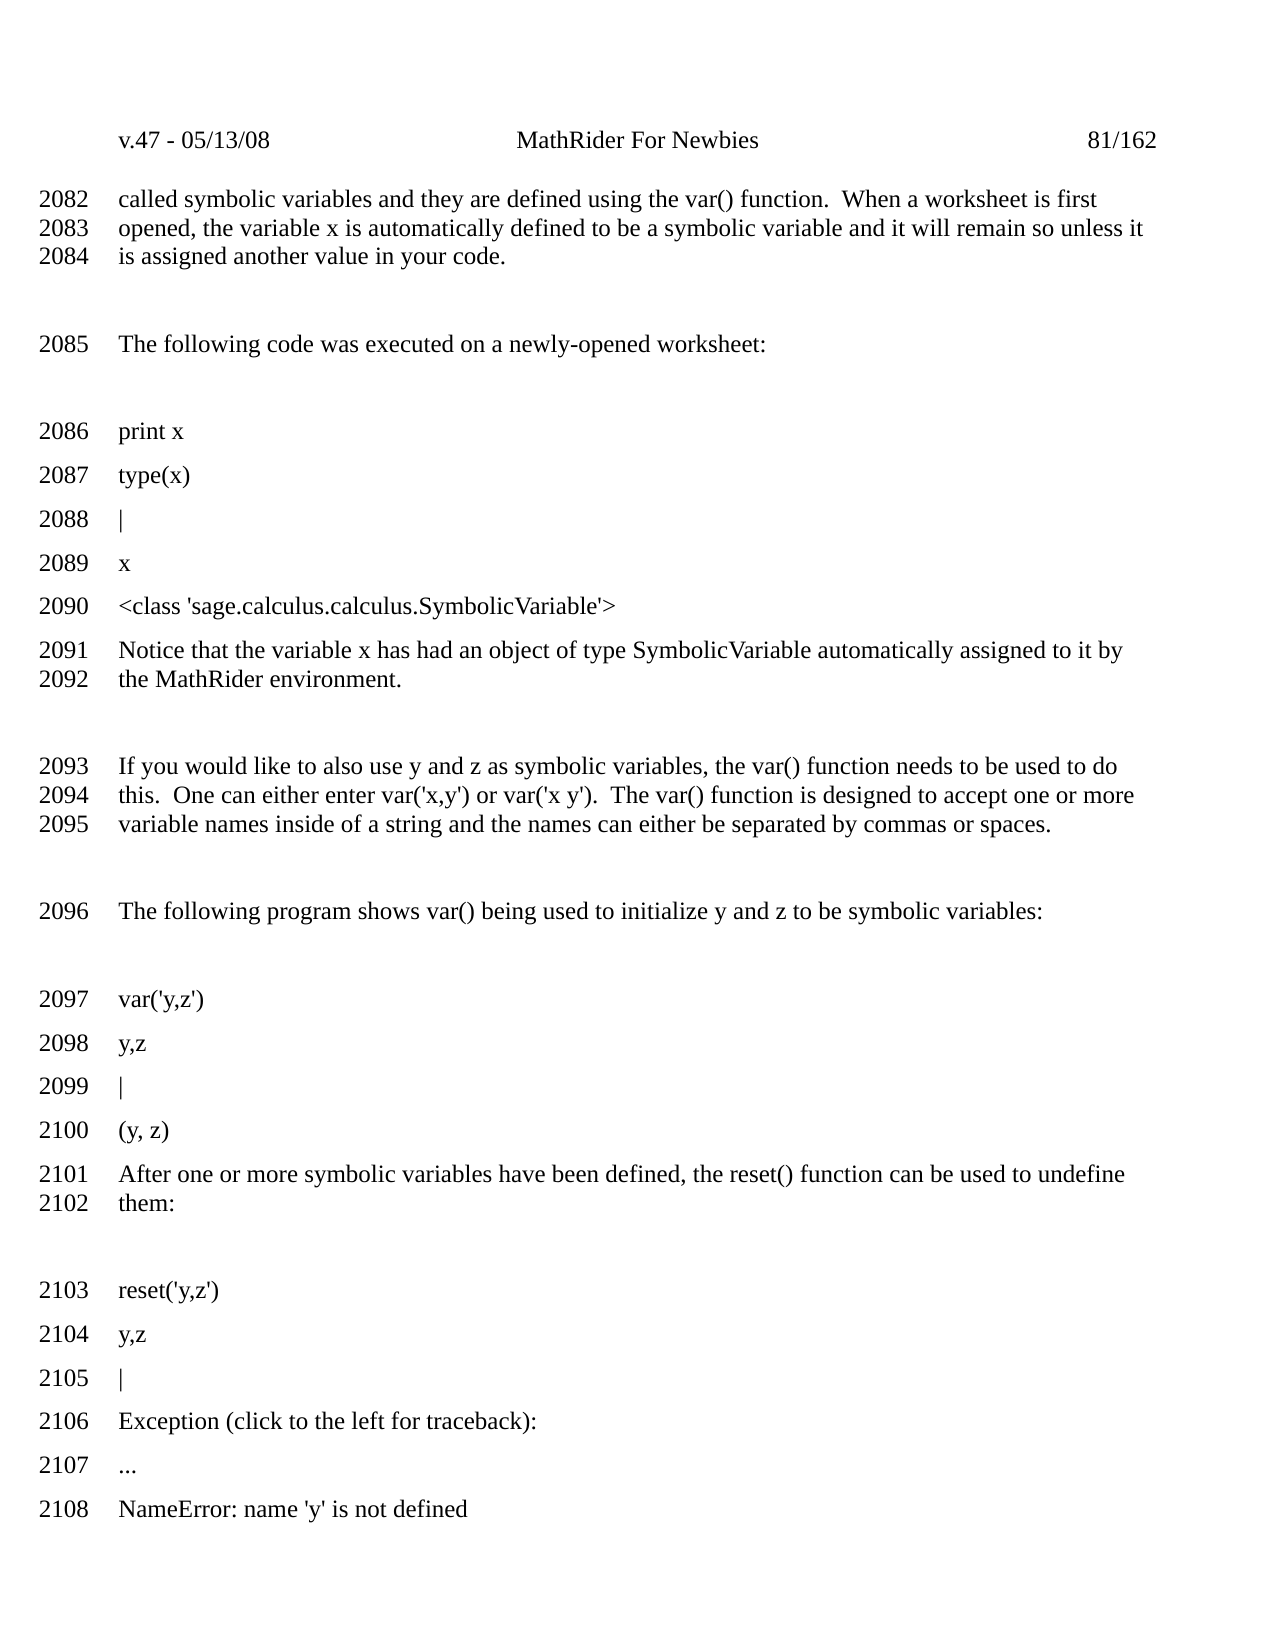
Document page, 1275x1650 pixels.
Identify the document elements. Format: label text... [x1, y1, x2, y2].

text called symbolic variables and they are defined using the var() function. When a worksheet is first opened, the variable x is automatically defined to be a symbolic variable and it will remain so unless it is assigned another value in your code. [118, 184, 1157, 270]
text <class 'sage.calculus.calculus.SymbolicVariable'> [118, 591, 1157, 620]
text | [118, 504, 1157, 533]
text If you would like to also use y and z as symbolic variables, the var() function needs to be used to do this. One can either enter var('x,y') or var('x y'). The var() function is designed to accept one or more variable names inside of a string and the names can either be separated by commas or spaces. [118, 751, 1157, 838]
text y,z [118, 1028, 1157, 1056]
text Notice that the variable x has had an object of type SymbolicVariable automatically assigned to it by the MathRider environment. [118, 635, 1157, 693]
text y,z [118, 1319, 1157, 1348]
text print x [118, 416, 1157, 445]
text After one or more symbolic variables have been defined, the reset() function can be used to undefine them: [118, 1159, 1157, 1216]
text var('y,z') [118, 984, 1157, 1013]
text | [118, 1071, 1157, 1100]
text (y, z) [118, 1115, 1157, 1144]
text reset('y,z') [118, 1275, 1157, 1304]
text Exception (click to the left for traceback): [118, 1406, 1157, 1435]
text NameError: name 'y' is not defined [118, 1494, 1157, 1523]
text ... [118, 1450, 1157, 1479]
text type(x) [118, 460, 1157, 489]
text | [118, 1363, 1157, 1391]
text The following program shows var() being used to initialize y and z to be symbolic variables: [118, 896, 1157, 925]
text The following code was executed on a newly-opened worksheet: [118, 329, 1157, 358]
text x [118, 548, 1157, 576]
